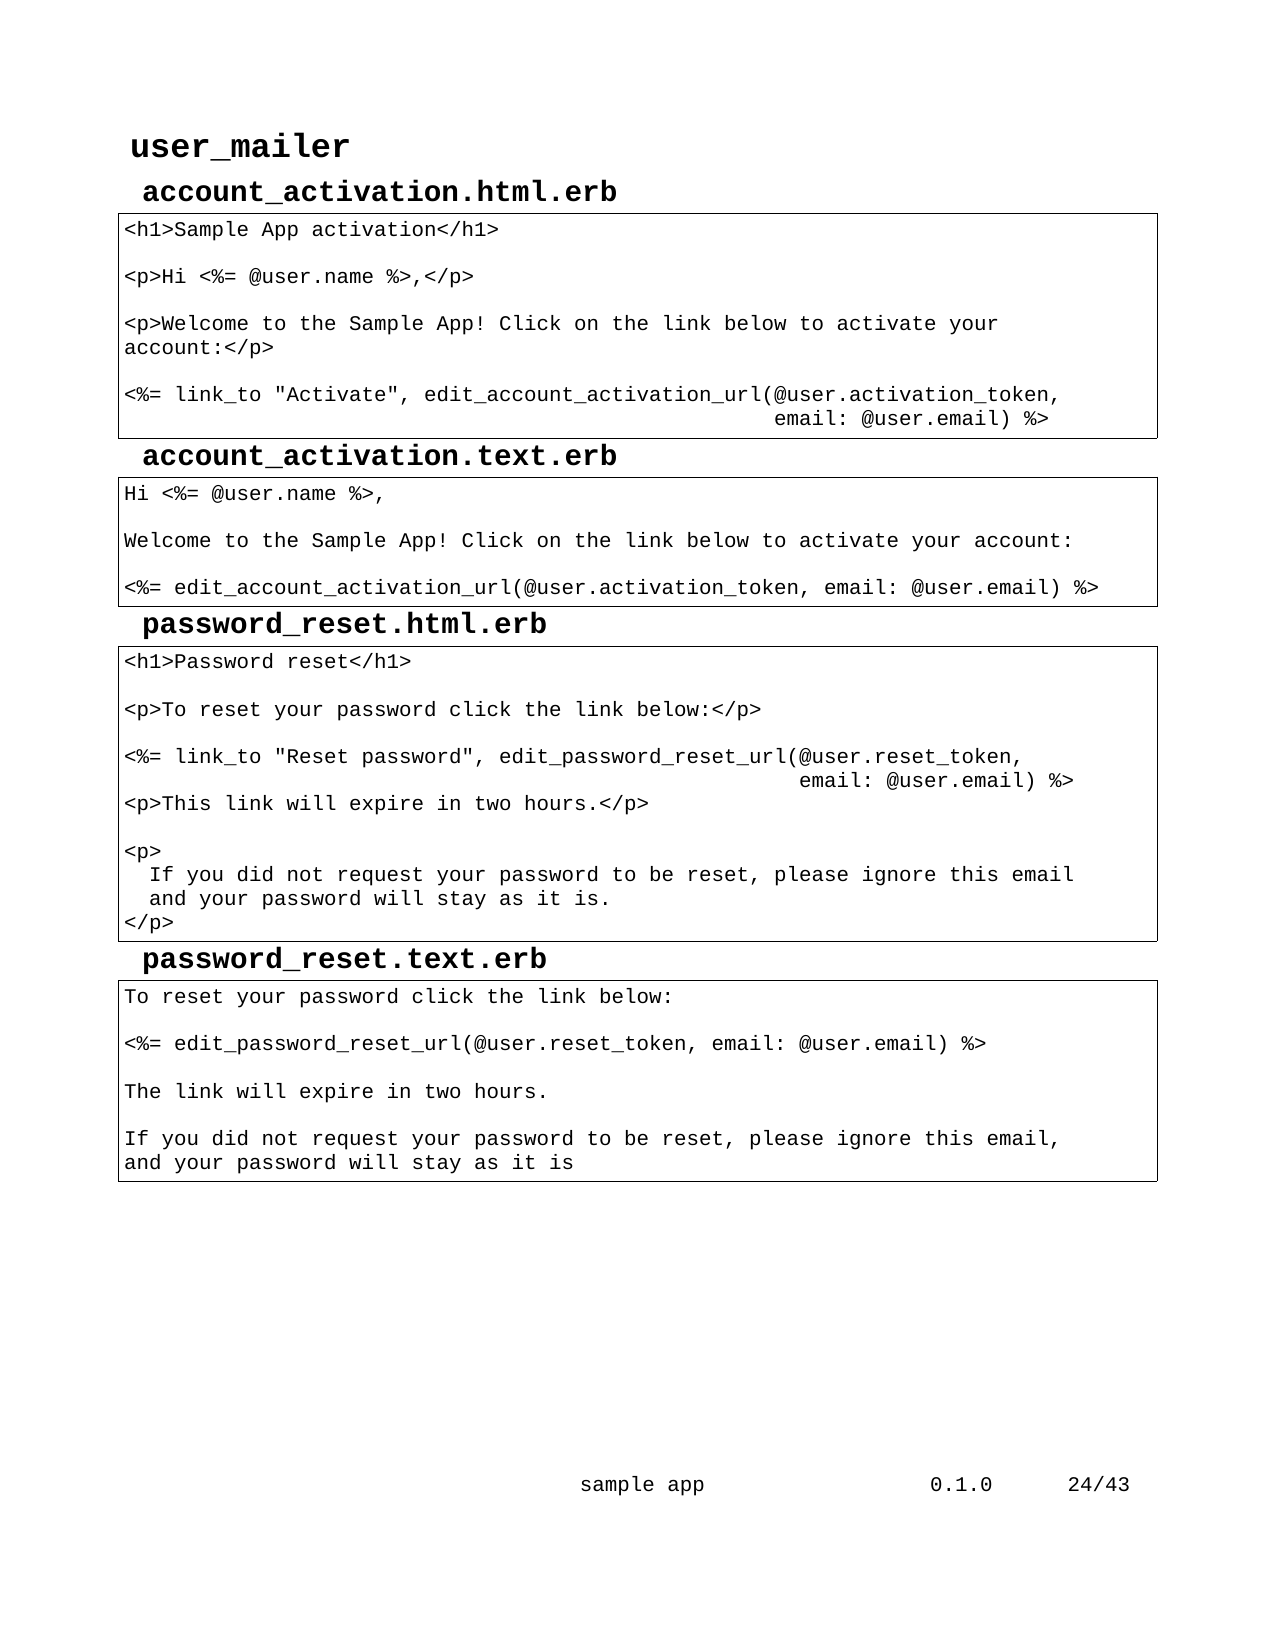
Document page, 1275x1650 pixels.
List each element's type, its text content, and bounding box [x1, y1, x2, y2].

table_header Hi <%= @user.name %>, Welcome to the Sample App! Click on the link below to activate your account: <%= edit_account_activation_url(@user.activation_token, email: @user.email) %> [119, 478, 1157, 606]
subtitle user_mailer [130, 130, 1157, 168]
subtitle password_reset.html.erb [142, 609, 1157, 643]
table_header <h1>Password reset</h1> <p>To reset your password click the link below:</p> <%= link_to "Reset password", edit_password_reset_url(@user.reset_token, email: @user.email) %> <p>This link will expire in two hours.</p> <p> If you did not request your password to be reset, please ignore this email and your password will stay as it is. </p> [119, 647, 1157, 941]
subtitle password_reset.text.erb [142, 944, 1157, 977]
subtitle account_activation.html.erb [142, 177, 1157, 210]
subtitle account_activation.text.erb [142, 440, 1157, 474]
table_header To reset your password click the link below: <%= edit_password_reset_url(@user.reset_token, email: @user.email) %> The link will expire in two hours. If you did not request your password to be reset, please ignore this email, and your password will stay as it is [119, 981, 1157, 1181]
table_header <h1>Sample App activation</h1> <p>Hi <%= @user.name %>,</p> <p>Welcome to the Sample App! Click on the link below to activate your account:</p> <%= link_to "Activate", edit_account_activation_url(@user.activation_token, email: @user.email) %> [119, 214, 1157, 437]
